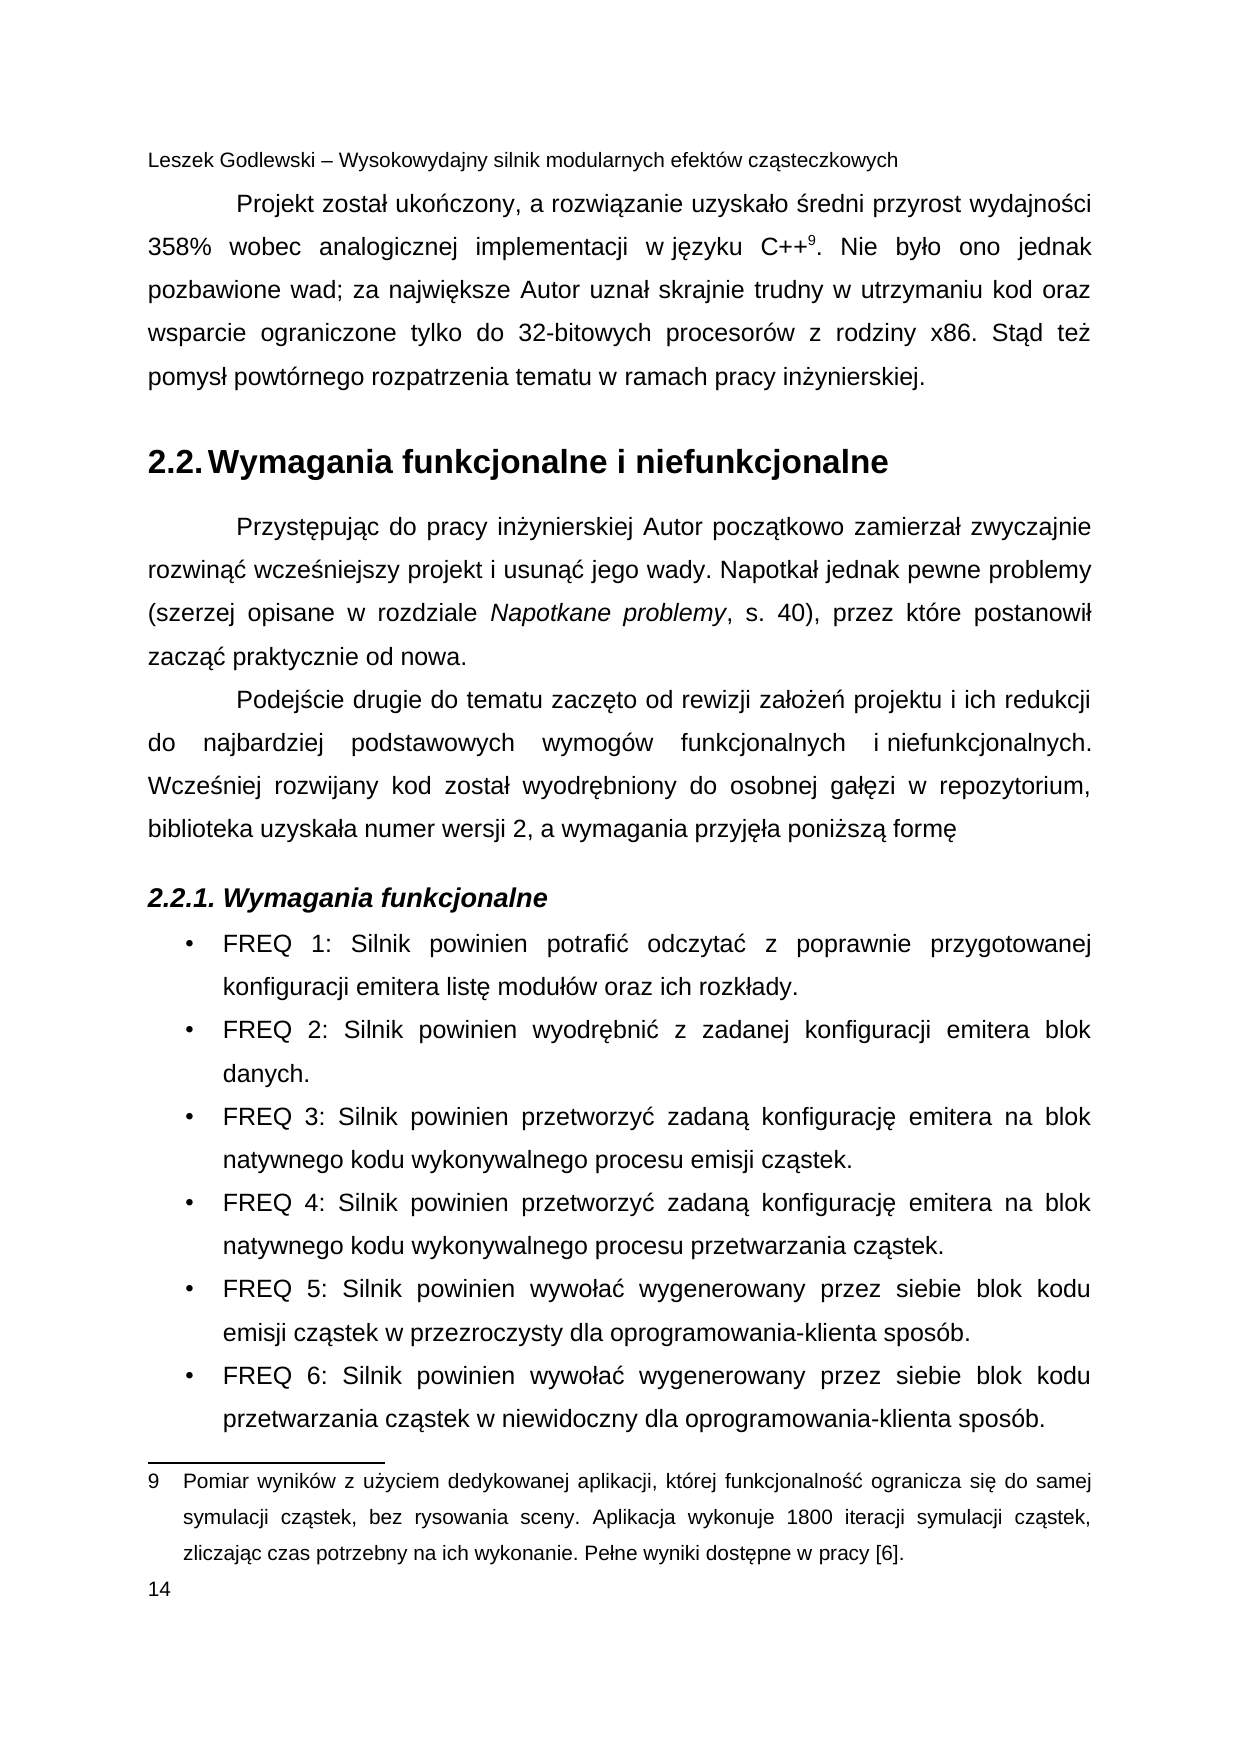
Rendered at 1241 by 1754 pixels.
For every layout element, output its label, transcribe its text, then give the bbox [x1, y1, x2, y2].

list FREQ 4: Silnik powinien przetworzyć zadaną konfigurację emitera na blok natywnego kodu wykonywalnego procesu przetwarzania cząstek. [185, 1188, 1092, 1260]
text Pomiar wyników z użyciem dedykowanej aplikacji, której funkcjonalność ogranicza się do samej symulacji cząstek, bez rysowania sceny. Aplikacja wykonuje 1800 iteracji symulacji cząstek, zliczając czas potrzebny na ich wykonanie. Pełne wyniki dostępne w pracy [6]. [148, 1469, 1092, 1565]
text Podejście drugie do tematu zaczęto od rewizji założeń projektu i ich redukcji do najbardziej podstawowych wymogów funkcjonalnych i niefunkcjonalnych. Wcześniej rozwijany kod został wyodrębniony do osobnej gałęzi w repozytorium, biblioteka uzyskała numer wersji 2, a wymagania przyjęła poniższą formę [148, 685, 1092, 843]
text Przystępując do pracy inżynierskiej Autor początkowo zamierzał zwyczajnie rozwinąć wcześniejszy projekt i usunąć jego wady. Napotkał jednak pewne problemy (szerzej opisane w rozdziale Napotkane problemy, s. 40), przez które postanowił zacząć praktycznie od nowa. [148, 512, 1092, 670]
list FREQ 5: Silnik powinien wywołać wygenerowany przez siebie blok kodu emisji cząstek w przezroczysty dla oprogramowania-klienta sposób. [185, 1274, 1092, 1346]
subtitle Wymagania funkcjonalne [148, 882, 1092, 913]
subtitle Wymagania funkcjonalne i niefunkcjonalne [148, 442, 1092, 481]
list FREQ 3: Silnik powinien przetworzyć zadaną konfigurację emitera na blok natywnego kodu wykonywalnego procesu emisji cząstek. [185, 1102, 1092, 1174]
list FREQ 6: Silnik powinien wywołać wygenerowany przez siebie blok kodu przetwarzania cząstek w niewidoczny dla oprogramowania-klienta sposób. [185, 1361, 1092, 1433]
text Projekt został ukończony, a rozwiązanie uzyskało średni przyrost wydajności 358% wobec analogicznej implementacji w języku C++. Nie było ono jednak pozbawione wad; za największe Autor uznał skrajnie trudny w utrzymaniu kod oraz wsparcie ograniczone tylko do 32-bitowych procesorów z rodziny x86. Stąd też pomysł powtórnego rozpatrzenia tematu w ramach pracy inżynierskiej. [148, 189, 1092, 390]
list FREQ 1: Silnik powinien potrafić odczytać z poprawnie przygotowanej konfiguracji emitera listę modułów oraz ich rozkłady. [185, 929, 1092, 1001]
list FREQ 2: Silnik powinien wyodrębnić z zadanej konfiguracji emitera blok danych. [185, 1015, 1092, 1087]
